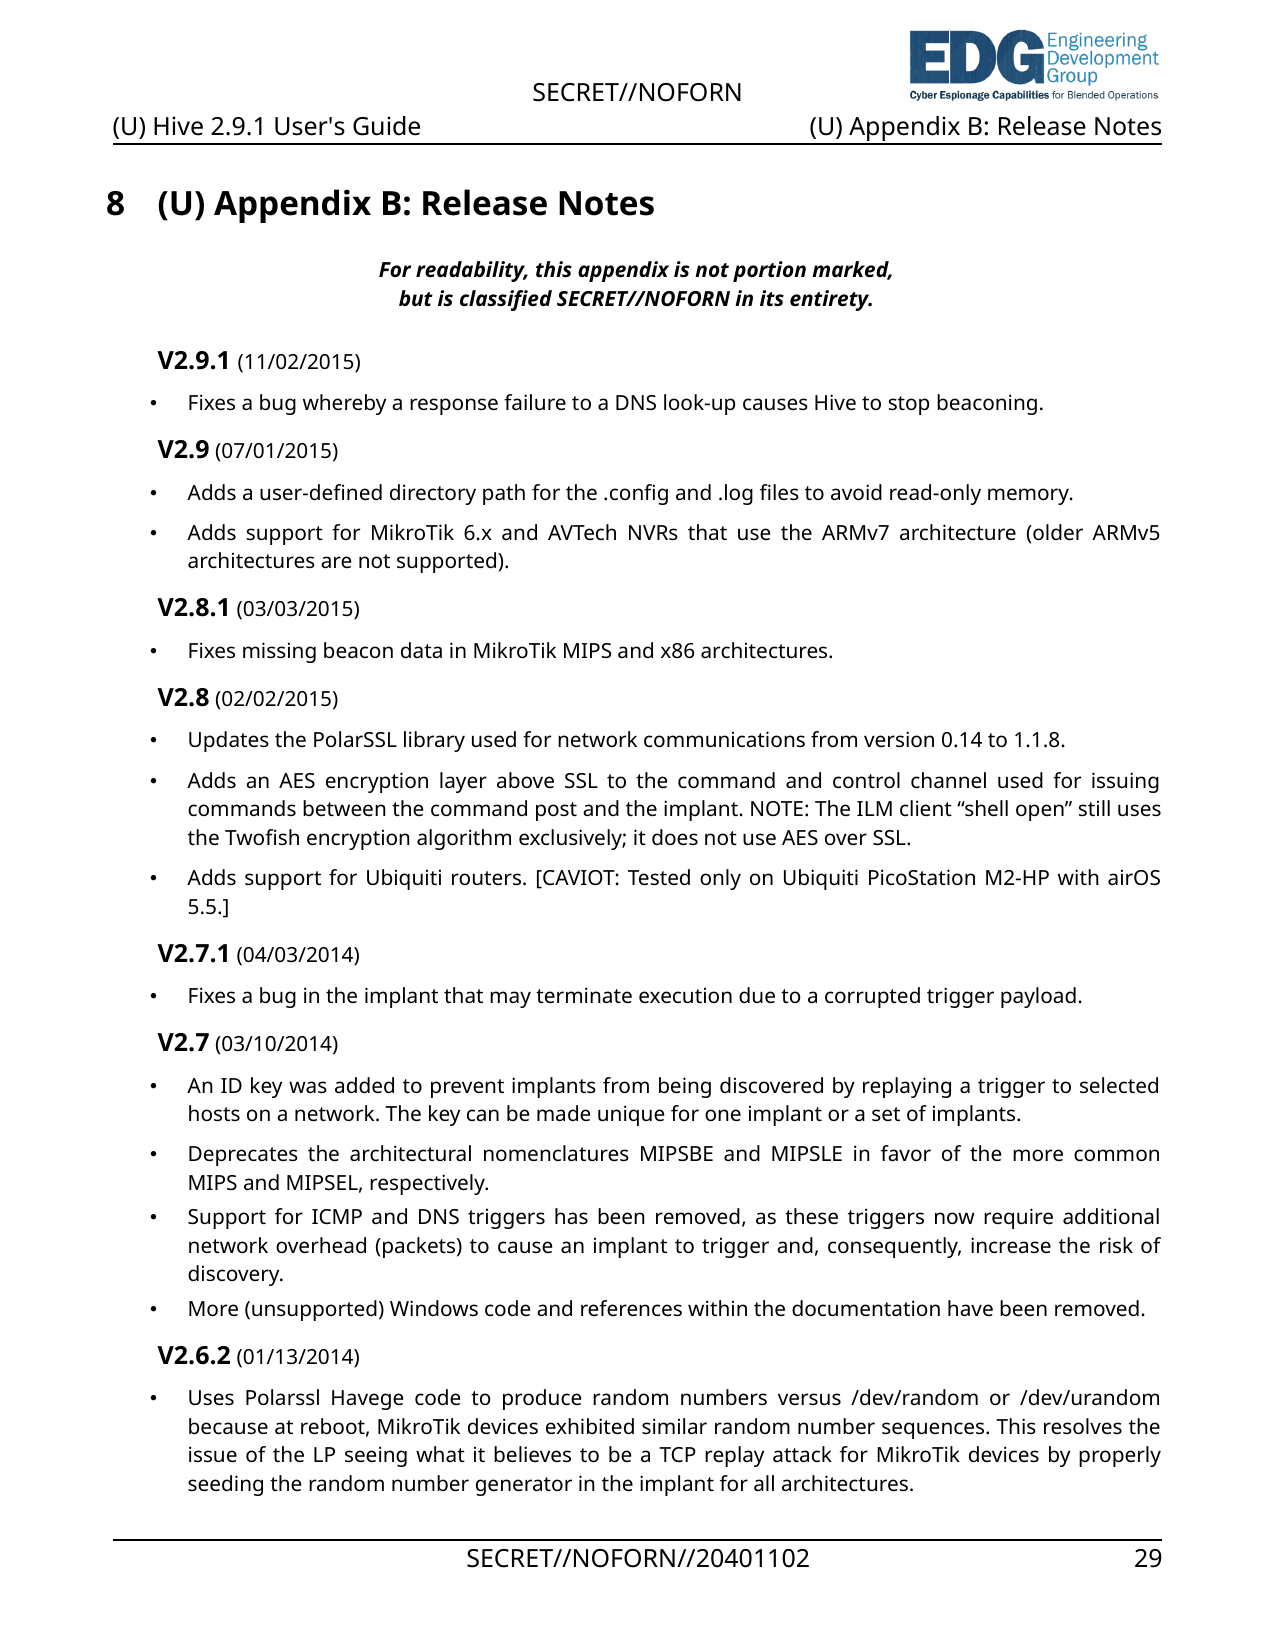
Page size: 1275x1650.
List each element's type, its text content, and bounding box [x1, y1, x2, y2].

list More (unsupported) Windows code and references within the documentation have been removed. [150, 1294, 1162, 1322]
text For readability, this appendix is not portion marked, but is classified SECRET//NOFORN in its entirety. [112, 255, 1162, 312]
picture [904, 27, 1163, 104]
list An ID key was added to prevent implants from being discovered by replaying a trigger to selected hosts on a network. The key can be made unique for one implant or a set of implants. [150, 1071, 1162, 1128]
list Updates the PolarSSL library used for network communications from version 0.14 to 1.1.8. [150, 726, 1162, 754]
list Fixes a bug in the implant that may terminate execution due to a corrupted trigger payload. [150, 981, 1162, 1010]
subtitle V2.9 (07/01/2015) [157, 432, 1162, 466]
subtitle V2.8 (02/02/2015) [157, 679, 1162, 714]
list Fixes a bug whereby a response failure to a DNS look-up causes Hive to stop beaconing. [150, 388, 1162, 417]
subtitle (U) Appendix B: Release Notes [97, 180, 1162, 225]
subtitle V2.8.1 (03/03/2015) [157, 590, 1162, 624]
subtitle V2.7 (03/10/2014) [157, 1025, 1162, 1059]
list Uses Polarssl Havege code to produce random numbers versus /dev/random or /dev/urandom because at reboot, MikroTik devices exhibited similar random number sequences. This resolves the issue of the LP seeing what it believes to be a TCP replay attack for MikroTik devices by properly seeding the random number generator in the implant for all architectures. [150, 1383, 1162, 1497]
list Adds a user-defined directory path for the .config and .log files to avoid read-only memory. [150, 478, 1162, 506]
subtitle V2.7.1 (04/03/2014) [157, 935, 1162, 969]
list Adds an AES encryption layer above SSL to the command and control channel used for issuing commands between the command post and the implant. NOTE: The ILM client “shell open” still uses the Twofish encryption algorithm exclusively; it does not use AES over SSL. [150, 766, 1162, 851]
list Support for ICMP and DNS triggers has been removed, as these triggers now require additional network overhead (packets) to cause an implant to trigger and, consequently, increase the risk of discovery. [150, 1202, 1162, 1288]
subtitle V2.9.1 (11/02/2015) [157, 342, 1162, 376]
list Adds support for MikroTik 6.x and AVTech NVRs that use the ARMv7 architecture (older ARMv5 architectures are not supported). [150, 518, 1162, 575]
list Fixes missing beacon data in MikroTik MIPS and x86 architectures. [150, 636, 1162, 664]
subtitle V2.6.2 (01/13/2014) [157, 1337, 1162, 1371]
list Deprecates the architectural nomenclatures MIPSBE and MIPSLE in favor of the more common MIPS and MIPSEL, respectively. [150, 1139, 1162, 1196]
list Adds support for Ubiquiti routers. [CAVIOT: Tested only on Ubiquiti PicoStation M2-HP with airOS 5.5.] [150, 863, 1162, 920]
